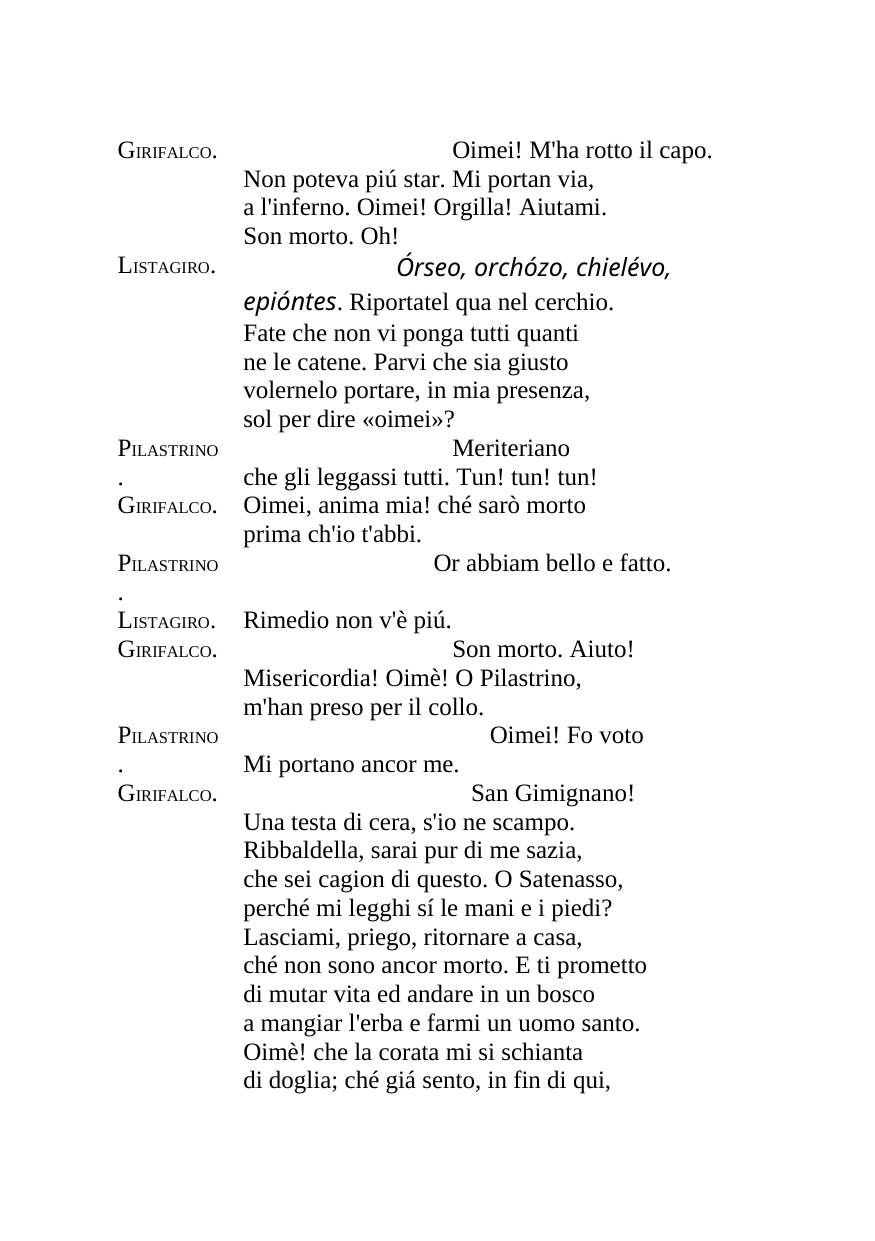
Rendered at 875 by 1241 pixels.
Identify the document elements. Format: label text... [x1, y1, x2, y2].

table_cell Or abbiam bello e fatto. [232, 548, 768, 606]
table_cell Pilastrino. [106, 548, 232, 606]
table_cell San Gimignano! Una testa di cera, s'io ne scampo. Ribbaldella, sarai pur di me sazia, che sei cagion di questo. O Satenasso, perché mi legghi sí le mani e i piedi? Lasciami, priego, ritornare a casa, ché non sono ancor morto. E ti prometto di mutar vita ed andare in un bosco a mangiar l'erba e farmi un uomo santo. Oimè! che la corata mi si schianta di doglia; ché giá sento, in fin di qui, [232, 778, 768, 1094]
table_cell Pilastrino. [106, 433, 232, 491]
table_cell Oimei! Fo voto Mi portano ancor me. [232, 721, 768, 778]
table_cell Girifalco. [106, 634, 232, 721]
table_cell Pilastrino. [106, 721, 232, 778]
table_cell Rimedio non v'è piú. [232, 606, 768, 634]
table_cell Oimei! M'ha rotto il capo. Non poteva piú star. Mi portan via, a l'inferno. Oimei! Orgilla! Aiutami. Son morto. Oh! [232, 135, 768, 250]
table_cell Girifalco. [106, 491, 232, 548]
table_cell Meriteriano che gli leggassi tutti. Tun! tun! tun! [232, 433, 768, 491]
table_cell Listagiro. [106, 606, 232, 634]
table_cell Son morto. Aiuto! Misericordia! Oimè! O Pilastrino, m'han preso per il collo. [232, 634, 768, 721]
table_cell Órseo, orchózo, chielévo, epióntes. Riportatel qua nel cerchio. Fate che non vi ponga tutti quanti ne le catene. Parvi che sia giusto volernelo portare, in mia presenza, sol per dire «oimei»? [232, 250, 768, 433]
table_cell Oimei, anima mia! ché sarò morto prima ch'io t'abbi. [232, 491, 768, 548]
table_cell Girifalco. [106, 778, 232, 1094]
table_cell Girifalco. [106, 135, 232, 250]
table_cell Listagiro. [106, 250, 232, 433]
